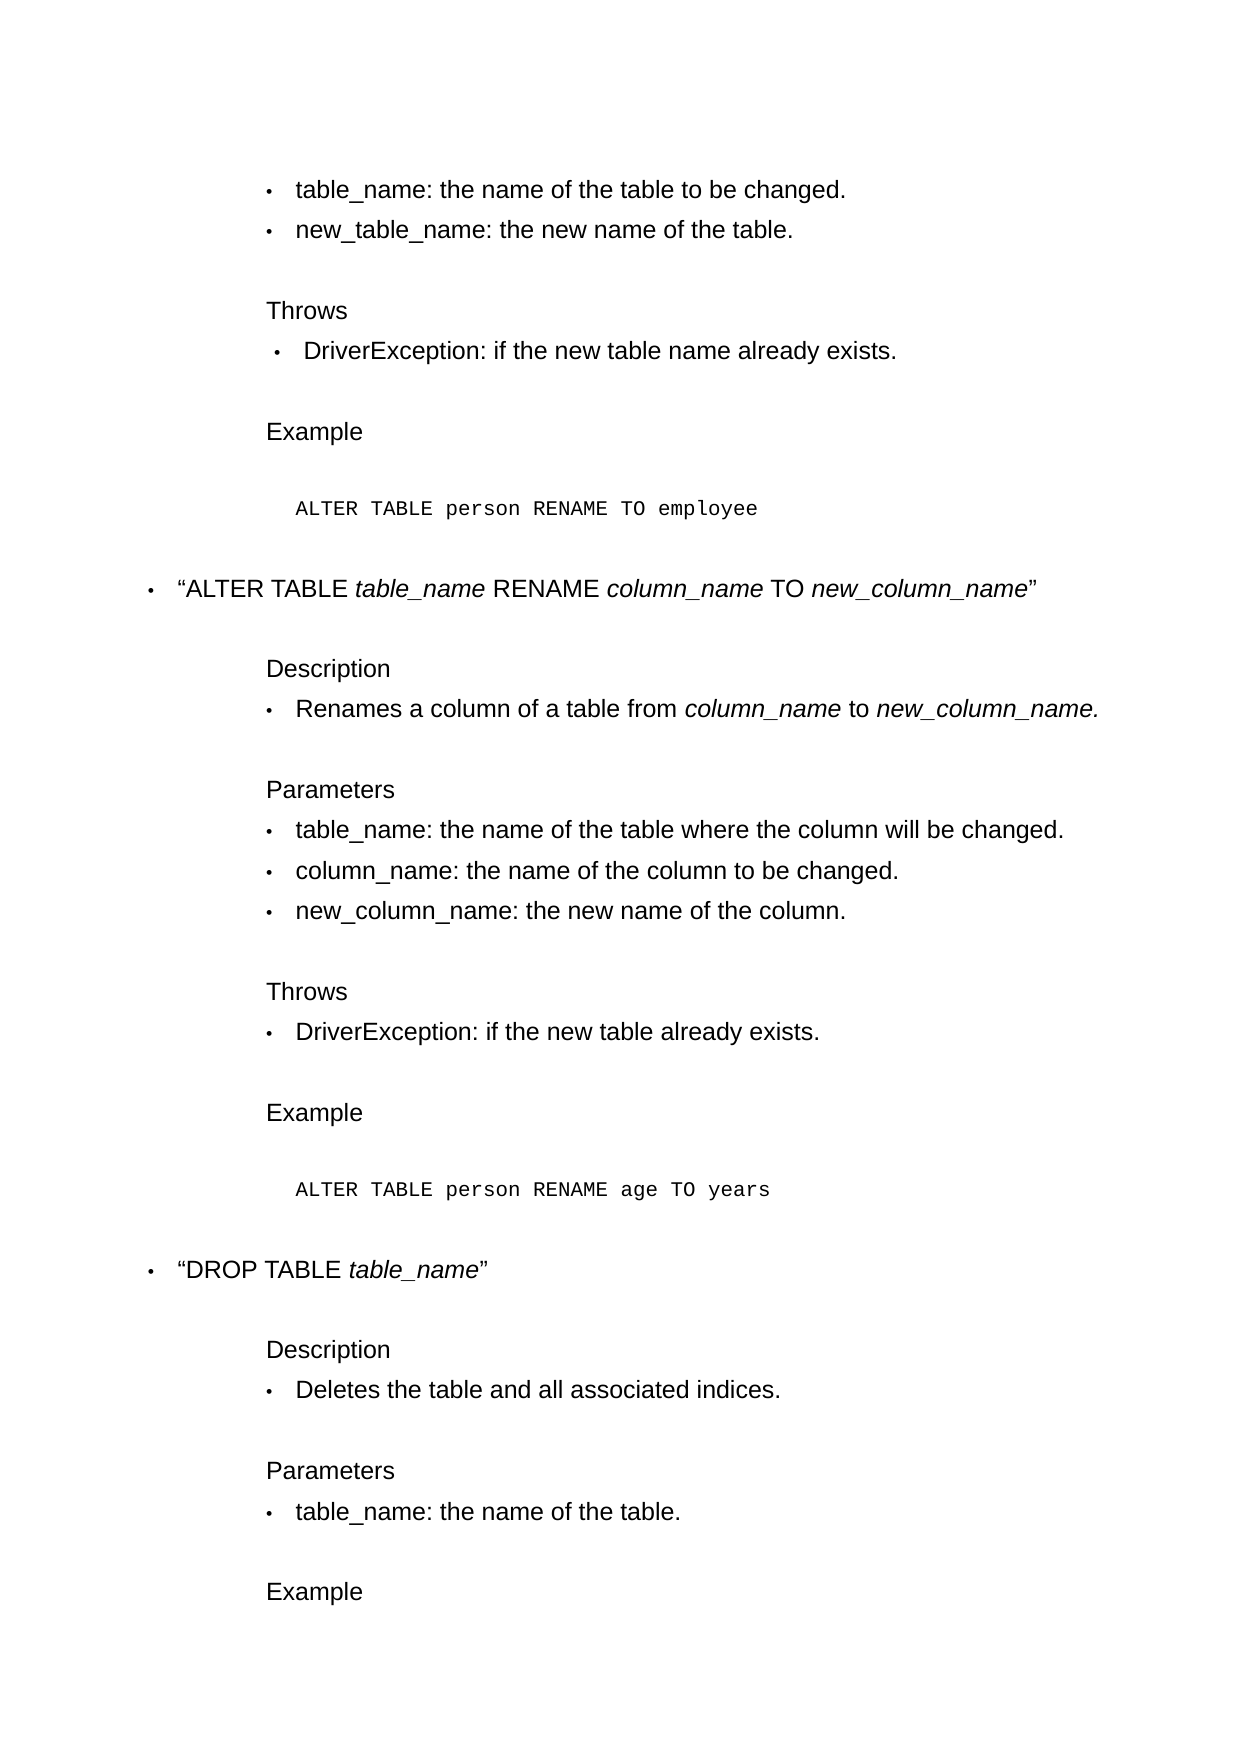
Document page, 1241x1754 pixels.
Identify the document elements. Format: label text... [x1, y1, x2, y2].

list column_name: the name of the column to be changed. [266, 857, 1122, 884]
list table_name: the name of the table. [266, 1497, 1122, 1525]
list “DROP TABLE table_name” [148, 1255, 1122, 1283]
list table_name: the name of the table where the column will be changed. [266, 816, 1122, 844]
list Description [236, 1336, 1122, 1364]
list ALTER TABLE person RENAME age TO years [266, 1179, 1122, 1203]
list Parameters [236, 1457, 1122, 1485]
list Example [236, 417, 1122, 445]
list new_column_name: the new name of the column. [266, 897, 1122, 925]
text Throws [44, 296, 1122, 324]
text Throws [118, 977, 1122, 1005]
list ALTER TABLE person RENAME TO employee [266, 498, 1122, 522]
list Example [236, 1098, 1122, 1126]
list table_name: the name of the table to be changed. [266, 176, 1122, 203]
list DriverException: if the new table name already exists. [274, 337, 1122, 365]
list DriverException: if the new table already exists. [266, 1018, 1122, 1046]
list Parameters [236, 776, 1122, 804]
list Renames a column of a table from column_name to new_column_name. [266, 695, 1122, 723]
list new_table_name: the new name of the table. [266, 216, 1122, 244]
list Example [236, 1578, 1122, 1606]
list “ALTER TABLE table_name RENAME column_name TO new_column_name” [148, 574, 1122, 602]
list Deletes the table and all associated indices. [266, 1376, 1122, 1404]
list Description [236, 655, 1122, 683]
